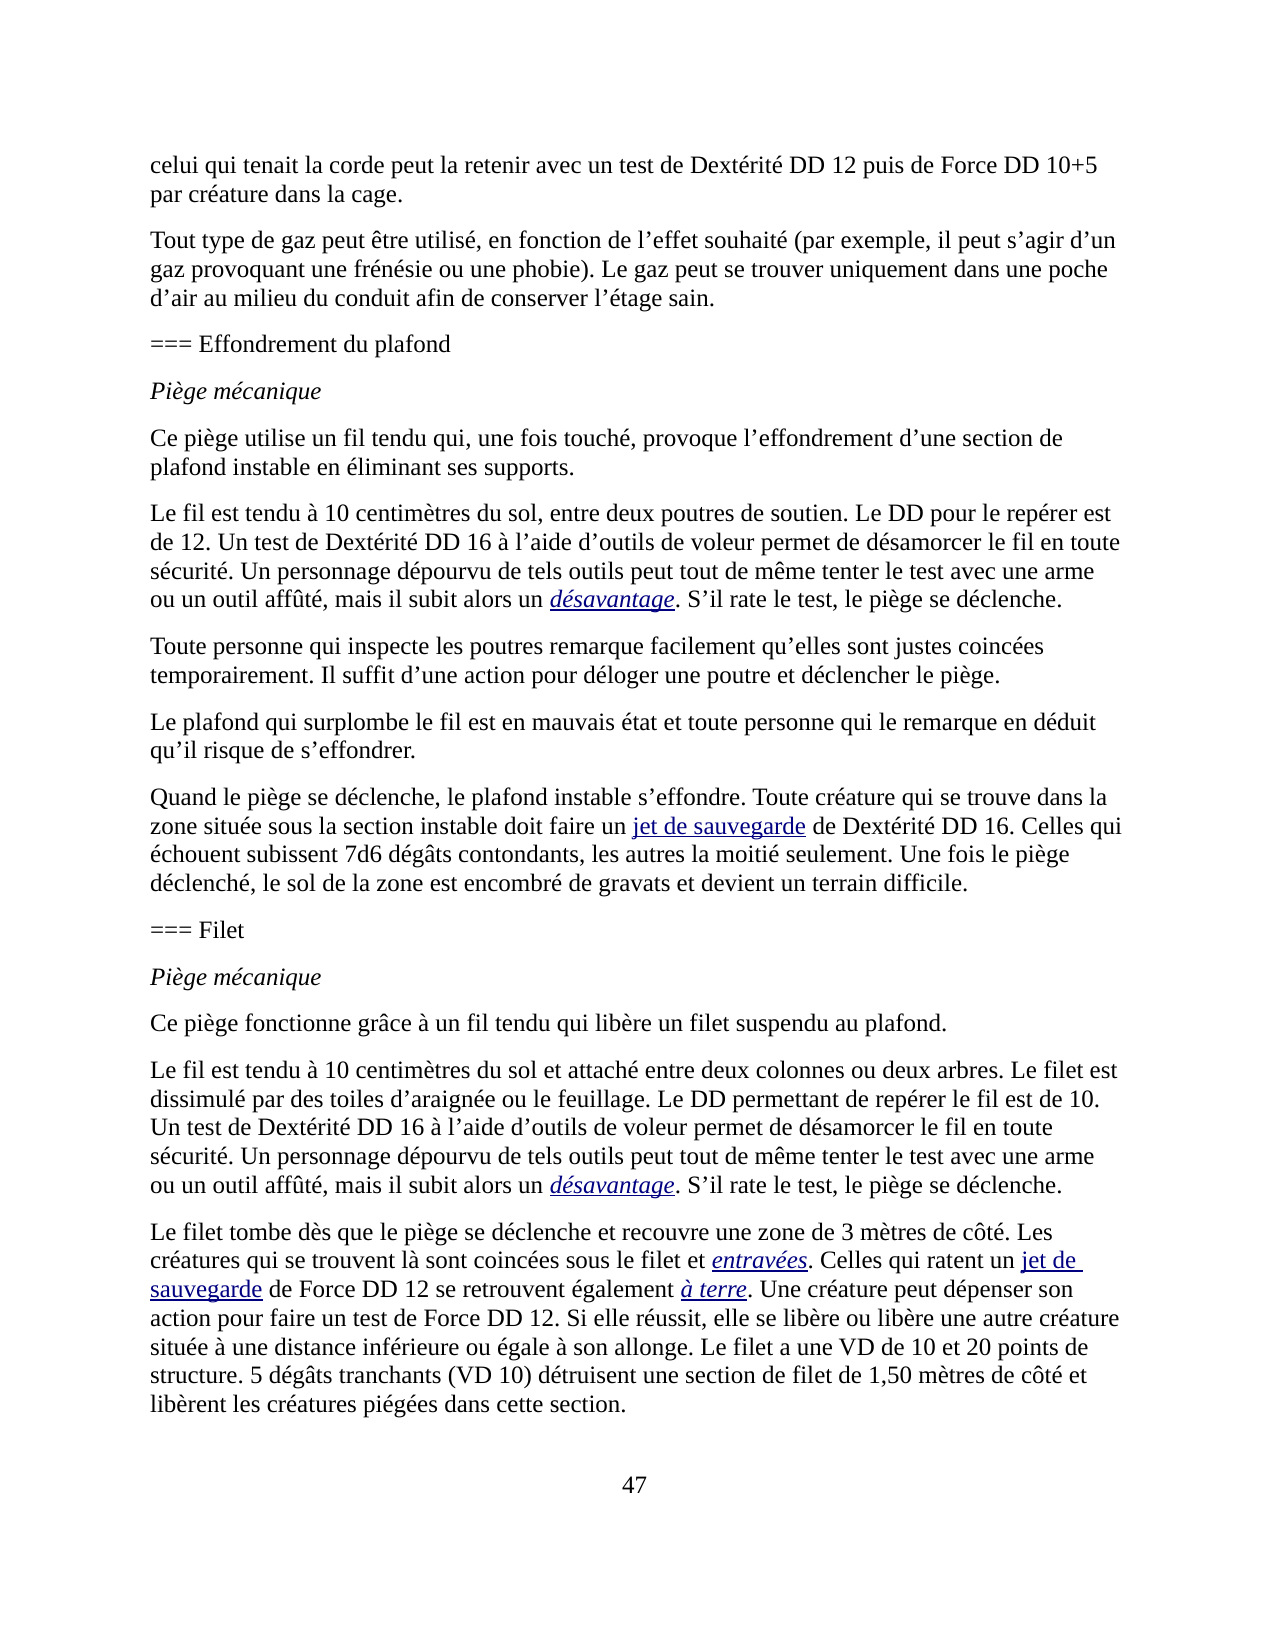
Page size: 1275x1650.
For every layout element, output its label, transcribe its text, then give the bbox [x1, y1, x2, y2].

text Toute personne qui inspecte les poutres remarque facilement qu’elles sont justes coincées temporairement. Il suffit d’une action pour déloger une poutre et déclencher le piège. [150, 631, 1125, 689]
text Quand le piège se déclenche, le plafond instable s’effondre. Toute créature qui se trouve dans la zone située sous la section instable doit faire un jet de sauvegarde de Dextérité DD 16. Celles qui échouent subissent 7d6 dégâts contondants, les autres la moitié seulement. Une fois le piège déclenché, le sol de la zone est encombré de gravats et devient un terrain difficile. [150, 782, 1125, 897]
text Piège mécanique [150, 962, 1125, 990]
text Le fil est tendu à 10 centimètres du sol et attaché entre deux colonnes ou deux arbres. Le filet est dissimulé par des toiles d’araignée ou le feuillage. Le DD permettant de repérer le fil est de 10. Un test de Dextérité DD 16 à l’aide d’outils de voleur permet de désamorcer le fil en toute sécurité. Un personnage dépourvu de tels outils peut tout de même tenter le test avec une arme ou un outil affûté, mais il subit alors un désavantage. S’il rate le test, le piège se déclenche. [150, 1055, 1125, 1199]
text === Filet [150, 915, 1125, 944]
text Le filet tombe dès que le piège se déclenche et recouvre une zone de 3 mètres de côté. Les créatures qui se trouvent là sont coincées sous le filet et entravées. Celles qui ratent un jet de sauvegarde de Force DD 12 se retrouvent également à terre. Une créature peut dépenser son action pour faire un test de Force DD 12. Si elle réussit, elle se libère ou libère une autre créature située à une distance inférieure ou égale à son allonge. Le filet a une VD de 10 et 20 points de structure. 5 dégâts tranchants (VD 10) détruisent une section de filet de 1,50 mètres de côté et libèrent les créatures piégées dans cette section. [150, 1217, 1125, 1418]
text Tout type de gaz peut être utilisé, en fonction de l’effet souhaité (par exemple, il peut s’agir d’un gaz provoquant une frénésie ou une phobie). Le gaz peut se trouver uniquement dans une poche d’air au milieu du conduit afin de conserver l’étage sain. [150, 225, 1125, 312]
text celui qui tenait la corde peut la retenir avec un test de Dextérité DD 12 puis de Force DD 10+5 par créature dans la cage. [150, 150, 1125, 207]
text Ce piège fonctionne grâce à un fil tendu qui libère un filet suspendu au plafond. [150, 1008, 1125, 1037]
text Piège mécanique [150, 376, 1125, 405]
text Ce piège utilise un fil tendu qui, une fois touché, provoque l’effondrement d’une section de plafond instable en éliminant ses supports. [150, 423, 1125, 480]
text Le fil est tendu à 10 centimètres du sol, entre deux poutres de soutien. Le DD pour le repérer est de 12. Un test de Dextérité DD 16 à l’aide d’outils de voleur permet de désamorcer le fil en toute sécurité. Un personnage dépourvu de tels outils peut tout de même tenter le test avec une arme ou un outil affûté, mais il subit alors un désavantage. S’il rate le test, le piège se déclenche. [150, 498, 1125, 613]
text Le plafond qui surplombe le fil est en mauvais état et toute personne qui le remarque en déduit qu’il risque de s’effondrer. [150, 707, 1125, 764]
text === Effondrement du plafond [150, 329, 1125, 358]
